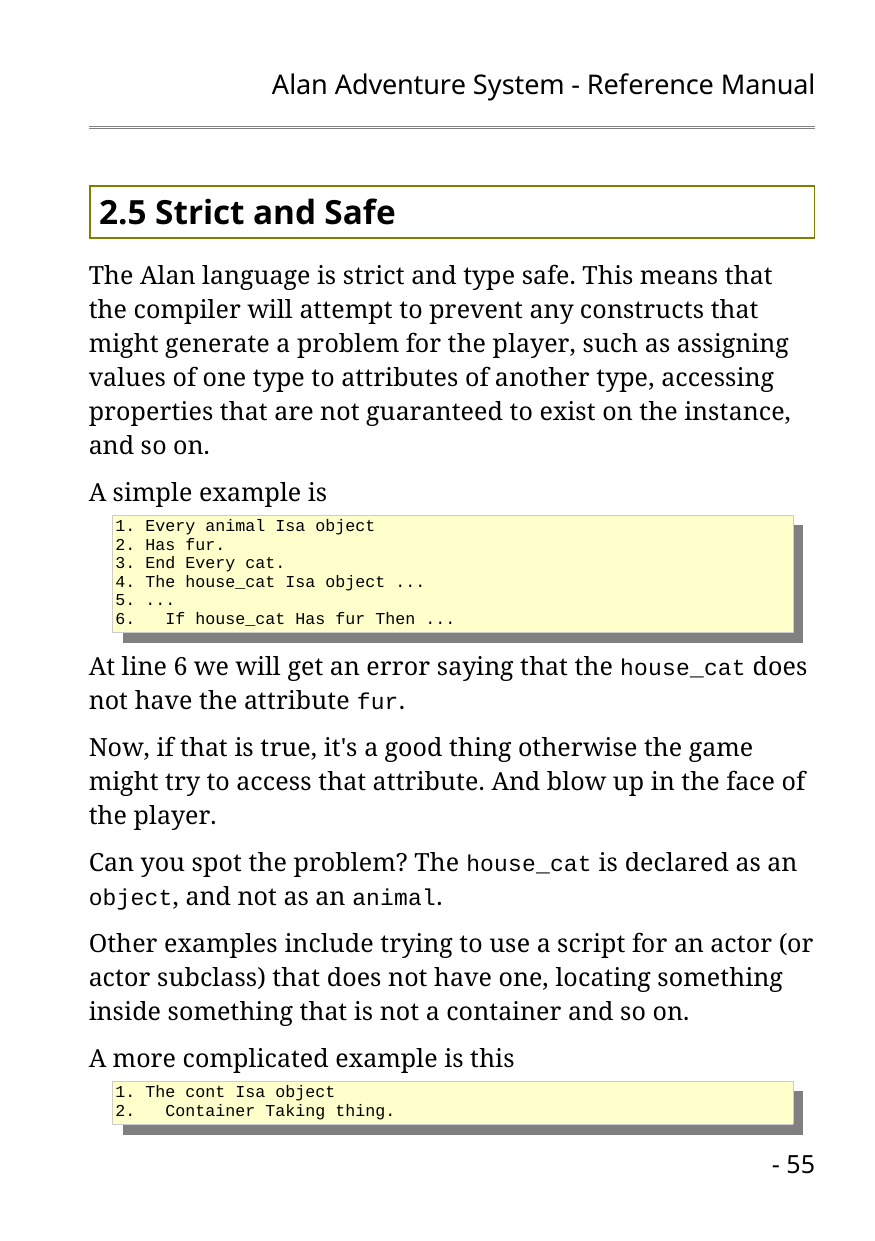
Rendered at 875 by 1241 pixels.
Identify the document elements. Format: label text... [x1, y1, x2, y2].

list Container Taking thing. [113, 1099, 793, 1124]
list ... [113, 589, 793, 608]
list The house_cat Isa object ... [113, 571, 793, 589]
list Has fur. [113, 533, 793, 552]
text The Alan language is strict and type safe. This means that the compiler will attempt to prevent any constructs that might generate a problem for the player, such as assigning values of one type to attributes of another type, accessing properties that are not guaranteed to exist on the instance, and so on. [88, 258, 815, 462]
text Now, if that is true, it's a good thing otherwise the game might try to access that attribute. And blow up in the face of the player. [88, 730, 815, 832]
text A more complicated example is this [88, 1041, 815, 1074]
list End Every cat. [113, 552, 793, 571]
subtitle Strict and Safe [91, 187, 814, 237]
text At line 6 we will get an error saying that the house_cat does not have the attribute fur. [88, 649, 815, 717]
list Every animal Isa object [113, 516, 793, 533]
list If house_cat Has fur Then ... [113, 608, 793, 632]
text A simple example is [88, 474, 815, 508]
text Can you spot the problem? The house_cat is declared as an object, and not as an animal. [88, 845, 815, 913]
list The cont Isa object [113, 1082, 793, 1099]
text Other examples include trying to use a script for an actor (or actor subclass) that does not have one, locating something inside something that is not a container and so on. [88, 926, 815, 1028]
